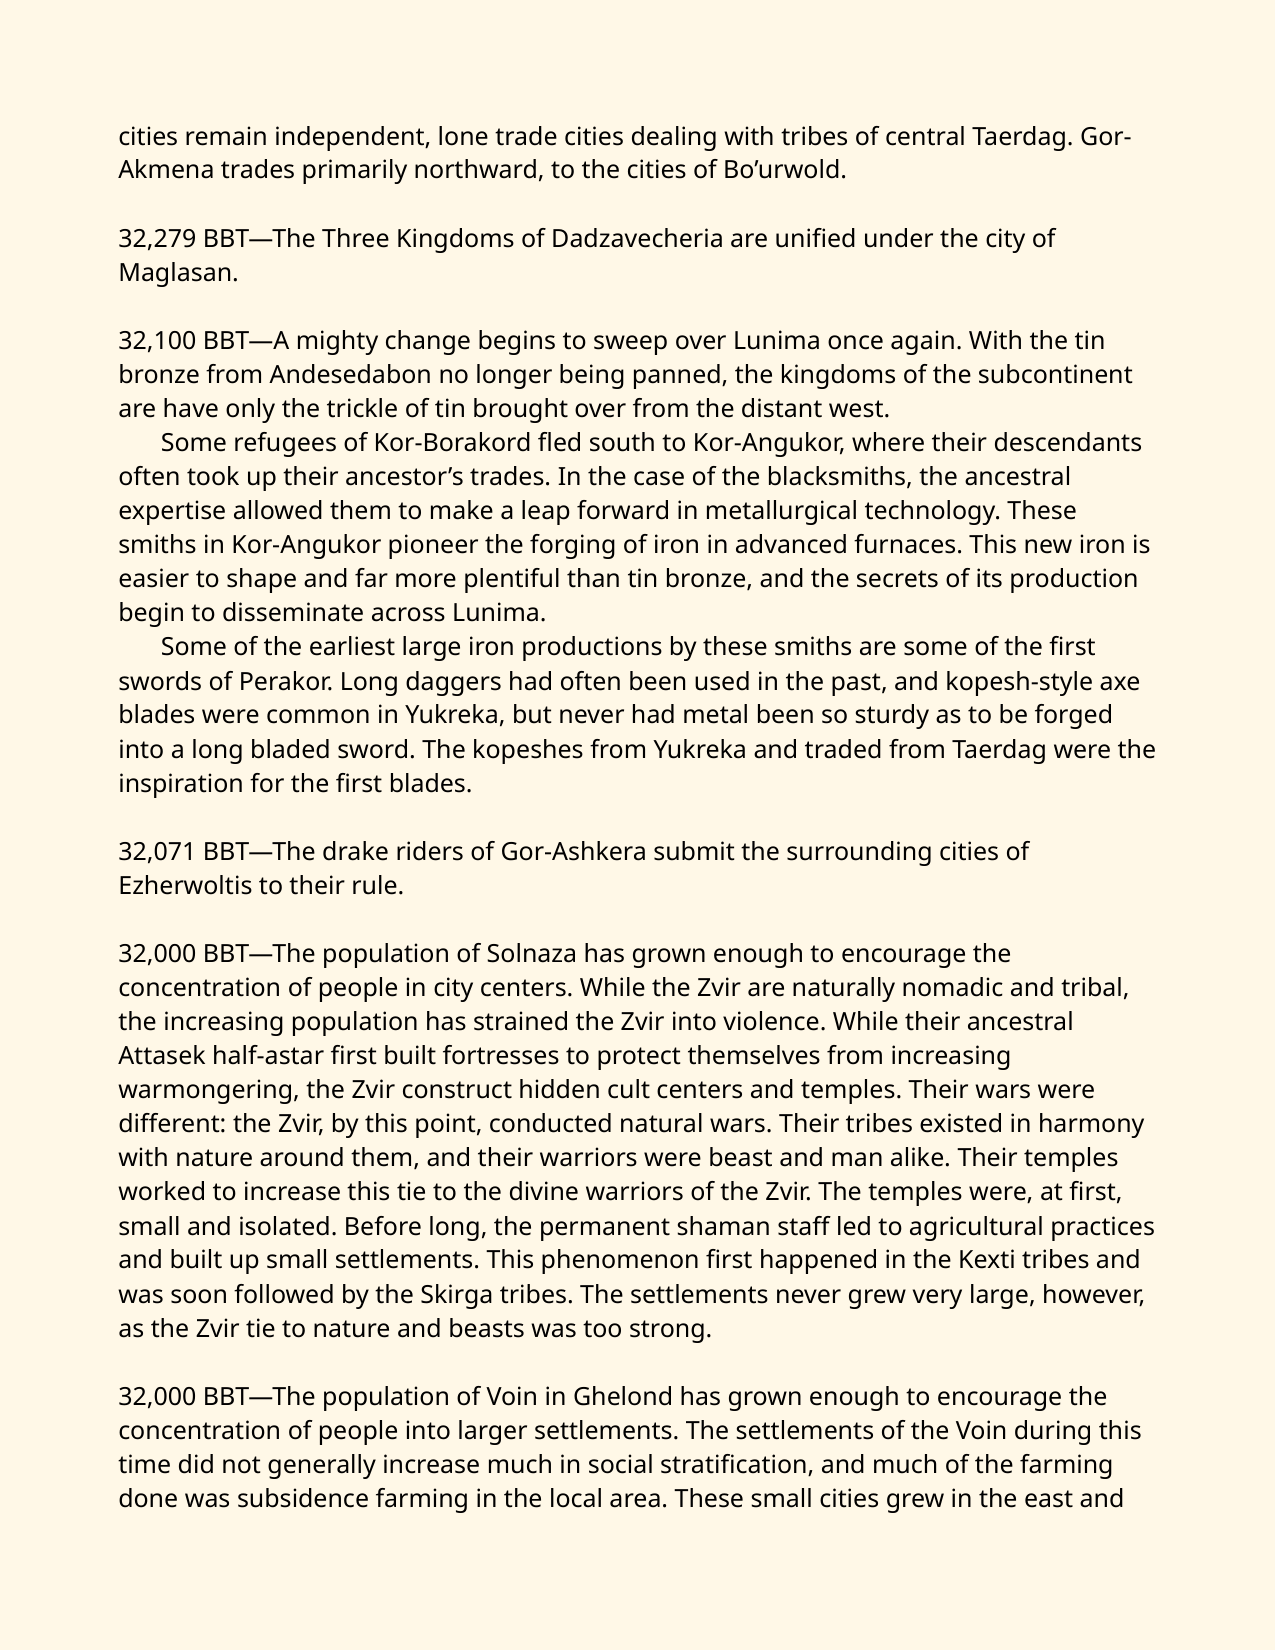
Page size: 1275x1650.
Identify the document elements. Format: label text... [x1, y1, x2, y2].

text Some refugees of Kor-Borakord fled south to Kor-Angukor, where their descendants often took up their ancestor’s trades. In the case of the blacksmiths, the ancestral expertise allowed them to make a leap forward in metallurgical technology. These smiths in Kor-Angukor pioneer the forging of iron in advanced furnaces. This new iron is easier to shape and far more plentiful than tin bronze, and the secrets of its production begin to disseminate across Lunima. [118, 425, 1157, 629]
text 32,000 BBT—The population of Solnaza has grown enough to encourage the concentration of people in city centers. While the Zvir are naturally nomadic and tribal, the increasing population has strained the Zvir into violence. While their ancestral Attasek half-astar first built fortresses to protect themselves from increasing warmongering, the Zvir construct hidden cult centers and temples. Their wars were different: the Zvir, by this point, conducted natural wars. Their tribes existed in harmony with nature around them, and their warriors were beast and man alike. Their temples worked to increase this tie to the divine warriors of the Zvir. The temples were, at first, small and isolated. Before long, the permanent shaman staff led to agricultural practices and built up small settlements. This phenomenon first happened in the Kexti tribes and was soon followed by the Skirga tribes. The settlements never grew very large, however, as the Zvir tie to nature and beasts was too strong. [118, 936, 1157, 1344]
text 32,071 BBT—The drake riders of Gor-Ashkera submit the surrounding cities of Ezherwoltis to their rule. [118, 833, 1157, 902]
text 32,100 BBT—A mighty change begins to sweep over Lunima once again. With the tin bronze from Andesedabon no longer being panned, the kingdoms of the subcontinent are have only the trickle of tin brought over from the distant west. [118, 322, 1157, 425]
text Some of the earliest large iron productions by these smiths are some of the first swords of Perakor. Long daggers had often been used in the past, and kopesh-style axe blades were common in Yukreka, but never had metal been so sturdy as to be forged into a long bladed sword. The kopeshes from Yukreka and traded from Taerdag were the inspiration for the first blades. [118, 629, 1157, 799]
text 32,279 BBT—The Three Kingdoms of Dadzavecheria are unified under the city of Maglasan. [118, 220, 1157, 288]
text 32,000 BBT—The population of Voin in Ghelond has grown enough to encourage the concentration of people into larger settlements. The settlements of the Voin during this time did not generally increase much in social stratification, and much of the farming done was subsidence farming in the local area. These small cities grew in the east and [118, 1378, 1157, 1515]
text cities remain independent, lone trade cities dealing with tribes of central Taerdag. Gor-Akmena trades primarily northward, to the cities of Bo’urwold. [118, 118, 1157, 186]
